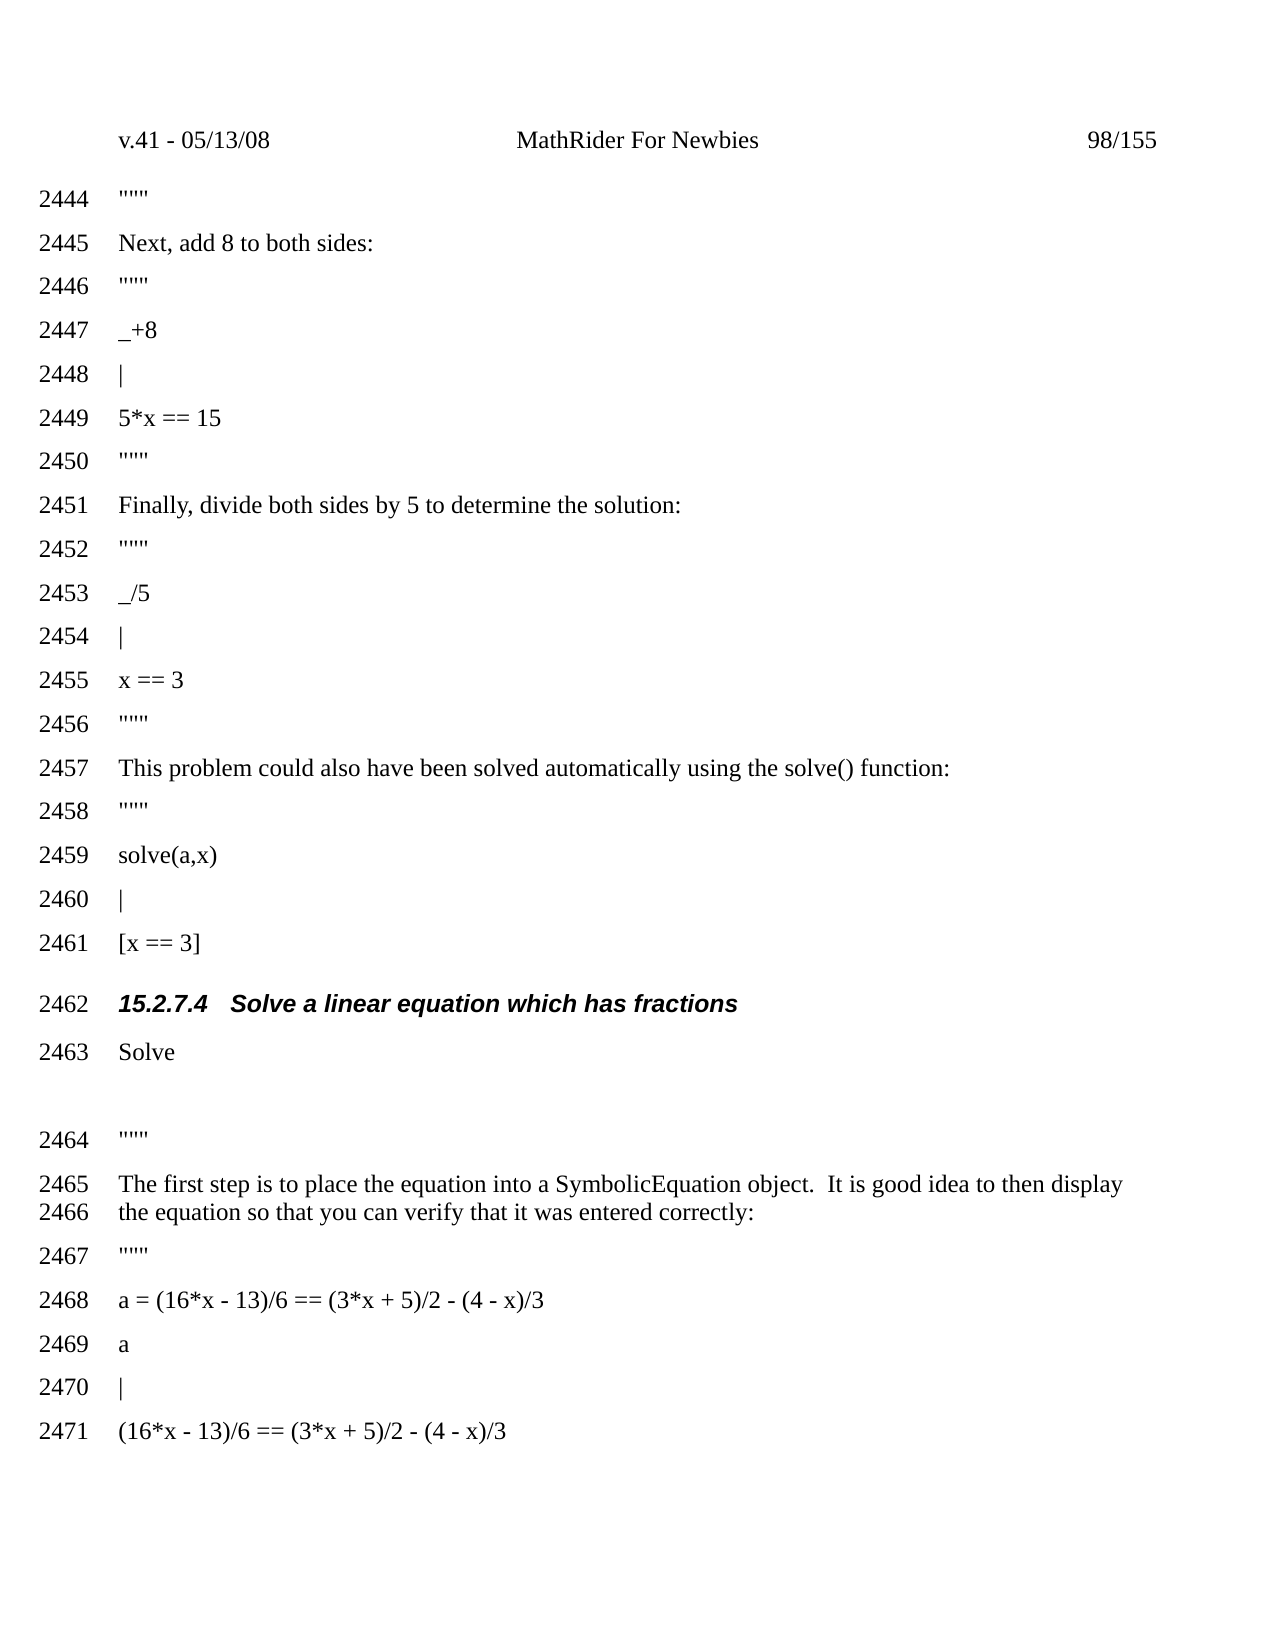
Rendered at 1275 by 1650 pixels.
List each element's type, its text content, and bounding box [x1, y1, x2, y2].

text x == 3 [118, 665, 1157, 694]
text """ [118, 446, 1157, 475]
text """ [118, 184, 1157, 213]
text a = (16*x - 13)/6 == (3*x + 5)/2 - (4 - x)/3 [118, 1285, 1157, 1314]
text """ [118, 534, 1157, 563]
text _+8 [118, 315, 1157, 344]
text """ [118, 709, 1157, 738]
text | [118, 621, 1157, 650]
text | [118, 884, 1157, 913]
text Solve [118, 1037, 1157, 1066]
text This problem could also have been solved automatically using the solve() function: [118, 753, 1157, 781]
text """ [118, 796, 1157, 825]
text | [118, 1372, 1157, 1401]
subtitle Solve a linear equation which has fractions [118, 989, 1157, 1017]
text solve(a,x) [118, 840, 1157, 869]
text """ [118, 1125, 1157, 1154]
text | [118, 359, 1157, 388]
text Next, add 8 to both sides: [118, 228, 1157, 256]
text Finally, divide both sides by 5 to determine the solution: [118, 490, 1157, 519]
text (16*x - 13)/6 == (3*x + 5)/2 - (4 - x)/3 [118, 1416, 1157, 1445]
text a [118, 1329, 1157, 1357]
text """ [118, 1241, 1157, 1270]
text 5*x == 15 [118, 403, 1157, 431]
text The first step is to place the equation into a SymbolicEquation object. It is good idea to then display the equation so that you can verify that it was entered correctly: [118, 1169, 1157, 1226]
text [x == 3] [118, 928, 1157, 956]
text _/5 [118, 578, 1157, 606]
text """ [118, 271, 1157, 300]
